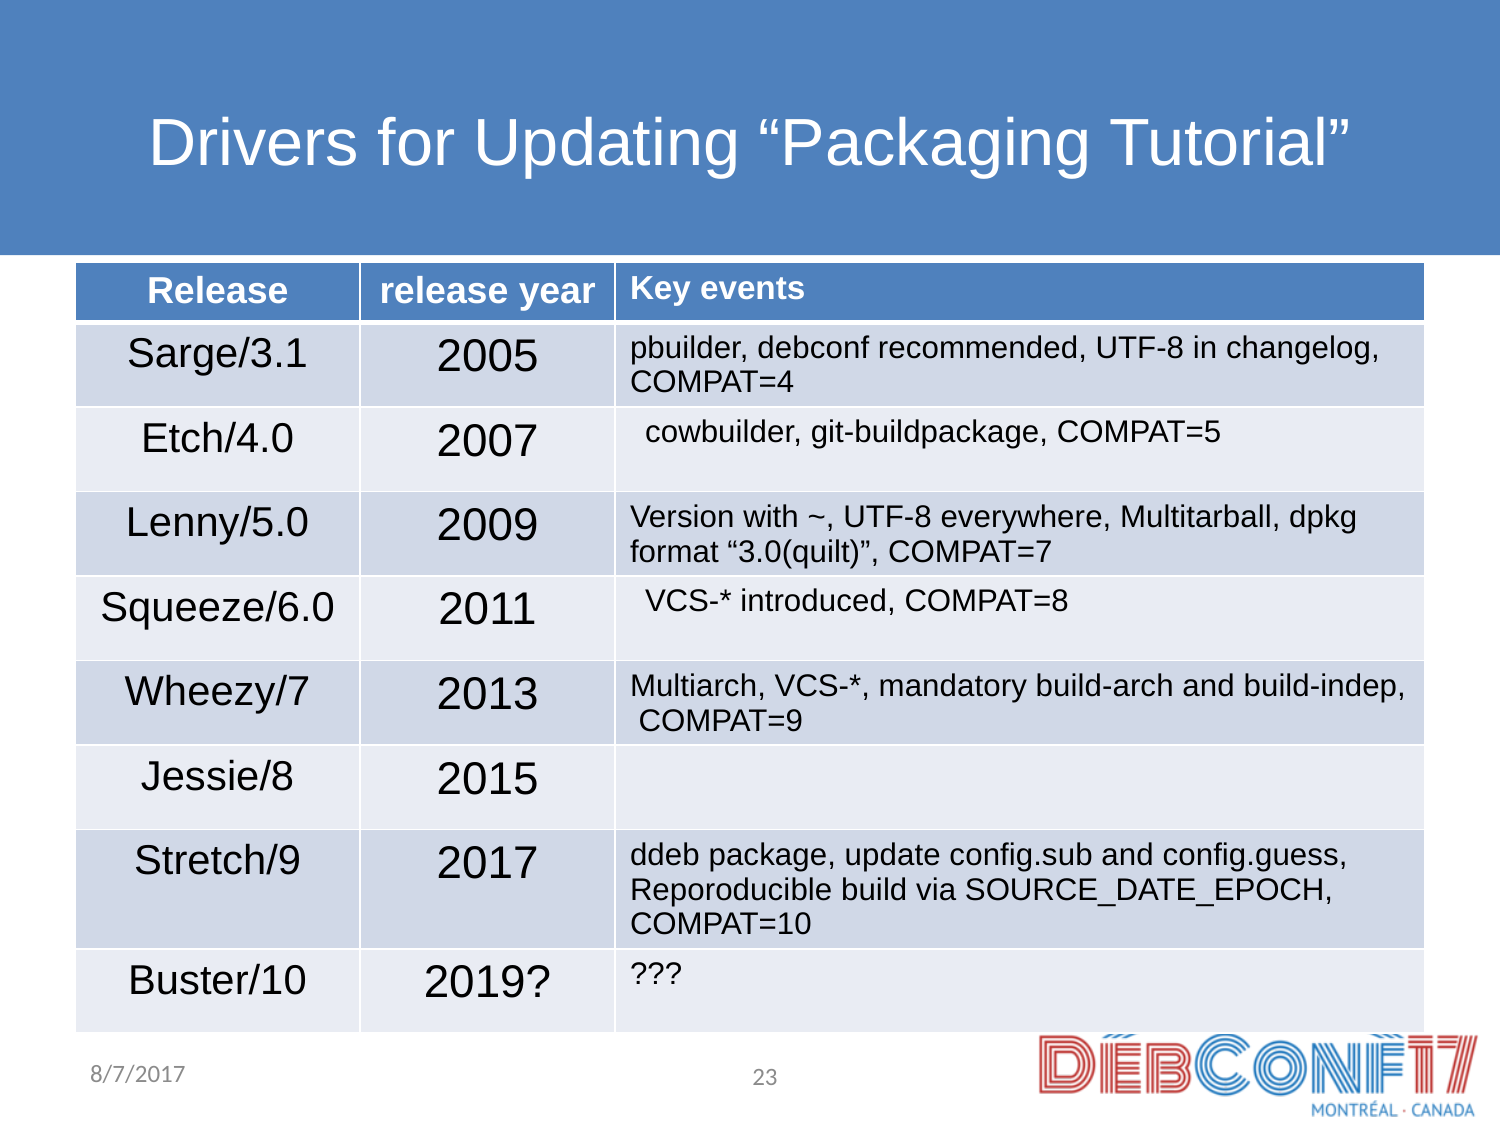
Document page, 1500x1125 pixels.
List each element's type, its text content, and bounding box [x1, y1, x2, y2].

table_cell 2013 [361, 661, 614, 744]
table_cell Jessie/8 [76, 746, 359, 829]
table_cell Multiarch, VCS-*, mandatory build-arch and build-indep, COMPAT=9 [616, 661, 1424, 744]
table_cell 2007 [361, 408, 614, 491]
table_cell pbuilder, debconf recommended, UTF-8 in changelog, COMPAT=4 [616, 325, 1424, 406]
table_cell cowbuilder, git-buildpackage, COMPAT=5 [616, 408, 1424, 491]
table_cell Lenny/5.0 [76, 492, 359, 575]
table_cell VCS-* introduced, COMPAT=8 [616, 577, 1424, 660]
table_header Release [76, 263, 359, 320]
table_cell Buster/10 [76, 950, 359, 1032]
table_cell 2015 [361, 746, 614, 829]
table_cell 2017 [361, 830, 614, 948]
table_cell ??? [616, 950, 1424, 1032]
table_cell Squeeze/6.0 [76, 577, 359, 660]
table_header Key events [616, 263, 1424, 320]
table_cell 2011 [361, 577, 614, 660]
slide_number [442, 1045, 793, 1106]
table_cell ddeb package, update config.sub and config.guess, Reporoducible build via SOURCE_DATE_EPOCH, COMPAT=10 [616, 830, 1424, 948]
table_cell Etch/4.0 [76, 408, 359, 491]
table_cell 2019? [361, 950, 614, 1032]
table_header release year [361, 263, 614, 320]
table_cell [616, 746, 1424, 829]
table_cell Wheezy/7 [76, 661, 359, 744]
table_cell 2005 [361, 325, 614, 406]
table_cell Stretch/9 [76, 830, 359, 948]
table_cell Sarge/3.1 [76, 325, 359, 406]
slide_number 8/7/2017 [75, 1042, 425, 1103]
table_cell 2009 [361, 492, 614, 575]
picture [999, 806, 1500, 1125]
table_cell Version with ~, UTF-8 everywhere, Multitarball, dpkg format “3.0(quilt)”, COMPAT=7 [616, 492, 1424, 575]
title Drivers for Updating “Packaging Tutorial” [75, 45, 1425, 233]
